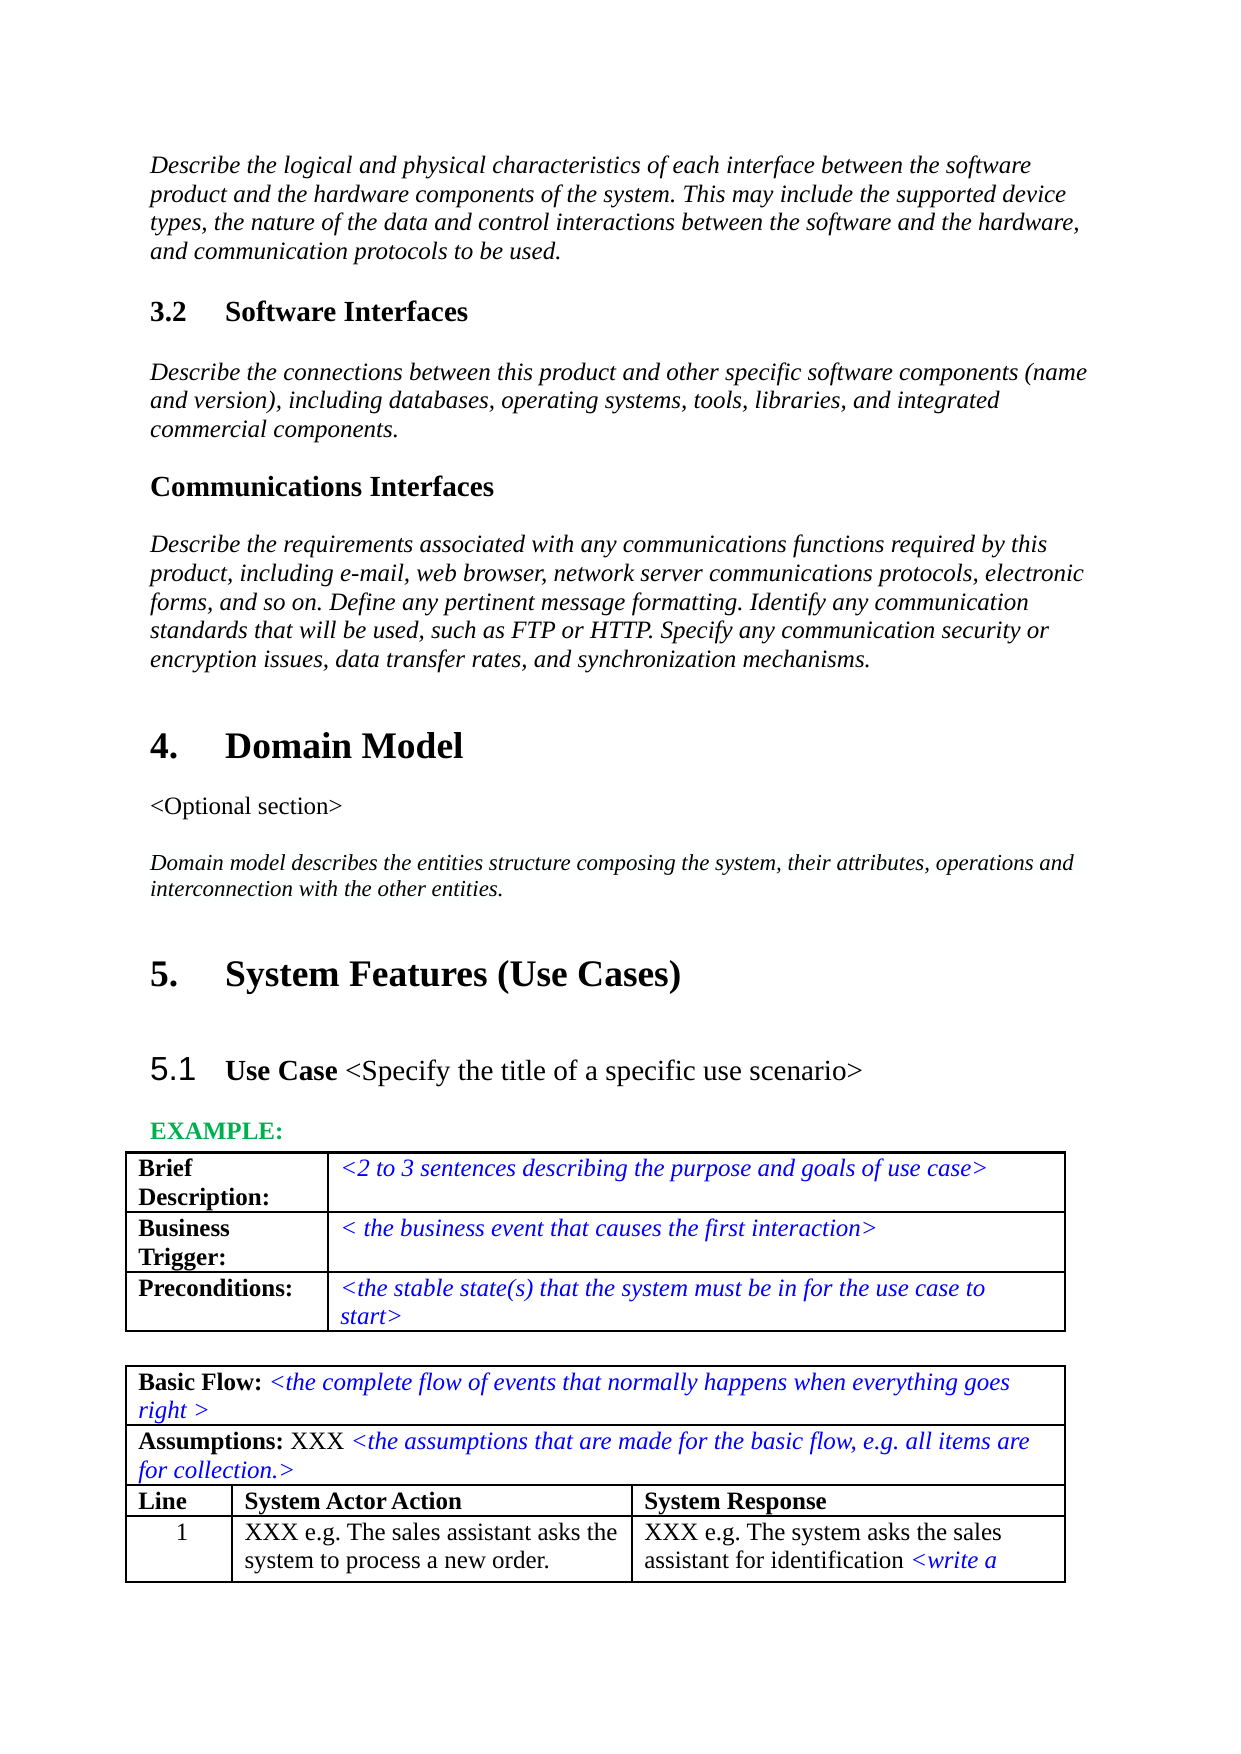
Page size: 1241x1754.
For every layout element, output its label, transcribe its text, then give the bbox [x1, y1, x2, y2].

text Describe the connections between this product and other specific software components (name and version), including databases, operating systems, tools, libraries, and integrated commercial components. [150, 357, 1090, 443]
table_cell XXX e.g. The sales assistant asks the system to process a new order. [233, 1517, 631, 1581]
table_cell System Actor Action [233, 1486, 631, 1515]
table_cell Business Trigger: [127, 1213, 327, 1271]
text <Optional section> Domain model describes the entities structure composing the system, their attributes, operations and interconnection with the other entities. [150, 791, 1090, 901]
table_cell XXX e.g. The system asks the sales assistant for identification <write a [633, 1517, 1064, 1581]
table_cell Preconditions: [127, 1273, 327, 1330]
table_cell Assumptions: XXX <the assumptions that are made for the basic flow, e.g. all items are for collection.> [127, 1426, 1064, 1484]
subtitle Domain Model [150, 723, 1090, 766]
table_cell [127, 1517, 231, 1581]
table_cell < the business event that causes the first interaction> [329, 1213, 1064, 1271]
table_cell <the stable state(s) that the system must be in for the use case to start> [329, 1273, 1064, 1330]
text EXAMPLE: [150, 1116, 1090, 1145]
table_cell Line [127, 1486, 231, 1515]
table_header Brief Description: [127, 1154, 327, 1211]
subtitle Software Interfaces [150, 294, 1090, 328]
text Communications Interfaces [150, 469, 1090, 503]
table_header <2 to 3 sentences describing the purpose and goals of use case> [329, 1154, 1064, 1211]
text Describe the logical and physical characteristics of each interface between the software product and the hardware components of the system. This may include the supported device types, the nature of the data and control interactions between the software and the hardware, and communication protocols to be used. [150, 150, 1090, 265]
subtitle System Features (Use Cases) [150, 951, 1090, 994]
table_header Basic Flow: <the complete flow of events that normally happens when everything goes right > [127, 1367, 1064, 1424]
table_cell System Response [633, 1486, 1064, 1515]
text Describe the requirements associated with any communications functions required by this product, including e-mail, web browser, network server communications protocols, electronic forms, and so on. Define any pertinent message formatting. Identify any communication standards that will be used, such as FTP or HTTP. Specify any communication security or encryption issues, data transfer rates, and synchronization mechanisms. [150, 529, 1090, 673]
subtitle Use Case <Specify the title of a specific use scenario> [150, 1049, 1090, 1087]
